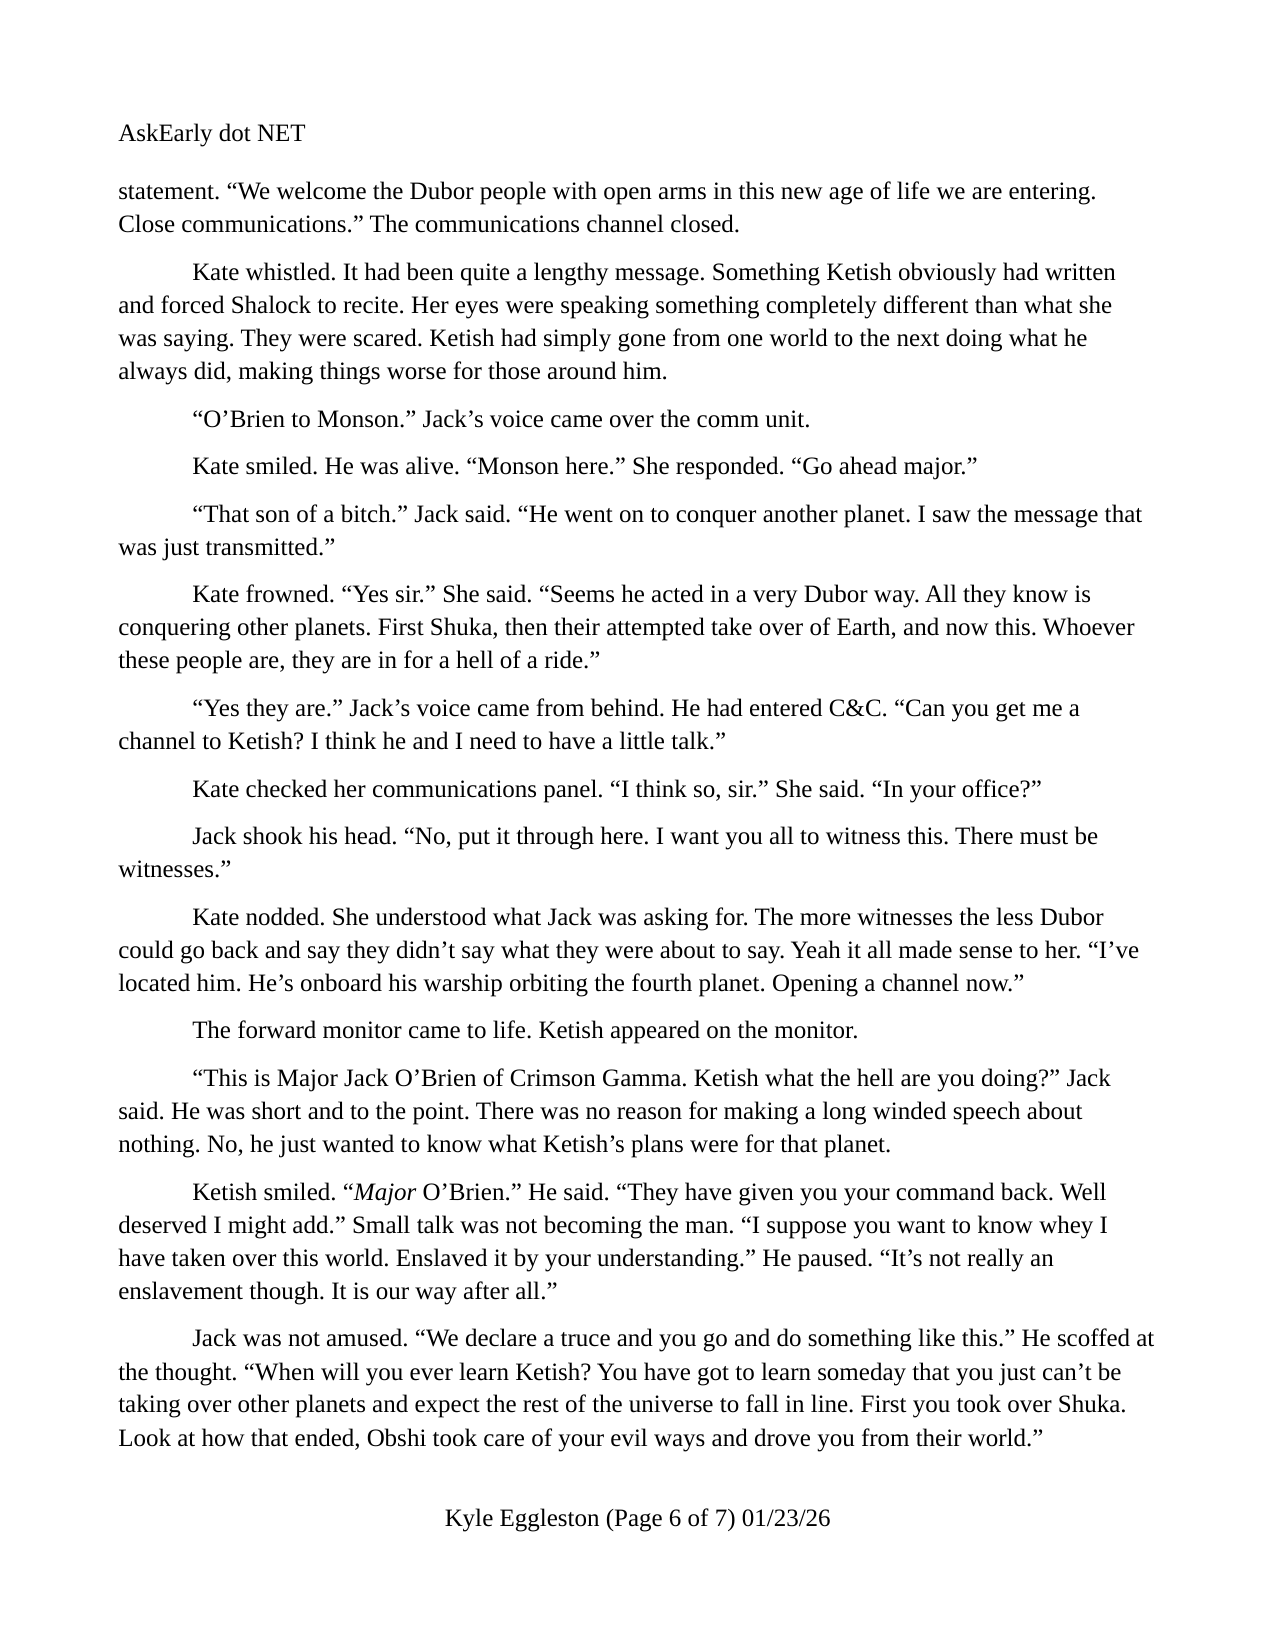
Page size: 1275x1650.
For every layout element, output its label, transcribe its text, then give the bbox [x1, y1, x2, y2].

text “O’Brien to Monson.” Jack’s voice came over the comm unit. [118, 404, 1157, 432]
text “That son of a bitch.” Jack said. “He went on to conquer another planet. I saw the message that was just transmitted.” [118, 499, 1157, 561]
text Kate smiled. He was alive. “Monson here.” She responded. “Go ahead major.” [118, 451, 1157, 480]
text The forward monitor came to life. Ketish appeared on the monitor. [118, 1016, 1157, 1044]
text “Yes they are.” Jack’s voice came from behind. He had entered C&C. “Can you get me a channel to Ketish? I think he and I need to have a little talk.” [118, 693, 1157, 755]
text Ketish smiled. “Major O’Brien.” He said. “They have given you your command back. Well deserved I might add.” Small talk was not becoming the man. “I suppose you want to know whey I have taken over this world. Enslaved it by your understanding.” He paused. “It’s not really an enslavement though. It is our way after all.” [118, 1177, 1157, 1305]
text Kate nodded. She understood what Jack was asking for. The more witnesses the less Dubor could go back and say they didn’t say what they were about to say. Yeah it all made sense to her. “I’ve located him. He’s onboard his warship orbiting the fourth planet. Opening a channel now.” [118, 902, 1157, 997]
text Kate frowned. “Yes sir.” She said. “Seems he acted in a very Dubor way. All they know is conquering other planets. First Shuka, then their attempted take over of Earth, and now this. Whoever these people are, they are in for a hell of a ride.” [118, 579, 1157, 674]
text Kate checked her communications panel. “I think so, sir.” She said. “In your office?” [118, 774, 1157, 802]
text “This is Major Jack O’Brien of Crimson Gamma. Ketish what the hell are you doing?” Jack said. He was short and to the point. There was no reason for making a long winded speech about nothing. No, he just wanted to know what Ketish’s plans were for that planet. [118, 1063, 1157, 1158]
text Jack shook his head. “No, put it through here. I want you all to witness this. There must be witnesses.” [118, 821, 1157, 883]
text statement. “We welcome the Dubor people with open arms in this new age of life we are entering. Close communications.” The communications channel closed. [118, 176, 1157, 238]
text Kate whistled. It had been quite a lengthy message. Something Ketish obviously had written and forced Shalock to recite. Her eyes were speaking something completely different than what she was saying. They were scared. Ketish had simply gone from one world to the next doing what he always did, making things worse for those around him. [118, 257, 1157, 385]
text Jack was not amused. “We declare a truce and you go and do something like this.” He scoffed at the thought. “When will you ever learn Ketish? You have got to learn someday that you just can’t be taking over other planets and expect the rest of the universe to fall in line. First you took over Shuka. Look at how that ended, Obshi took care of your evil ways and drove you from their world.” [118, 1323, 1157, 1451]
